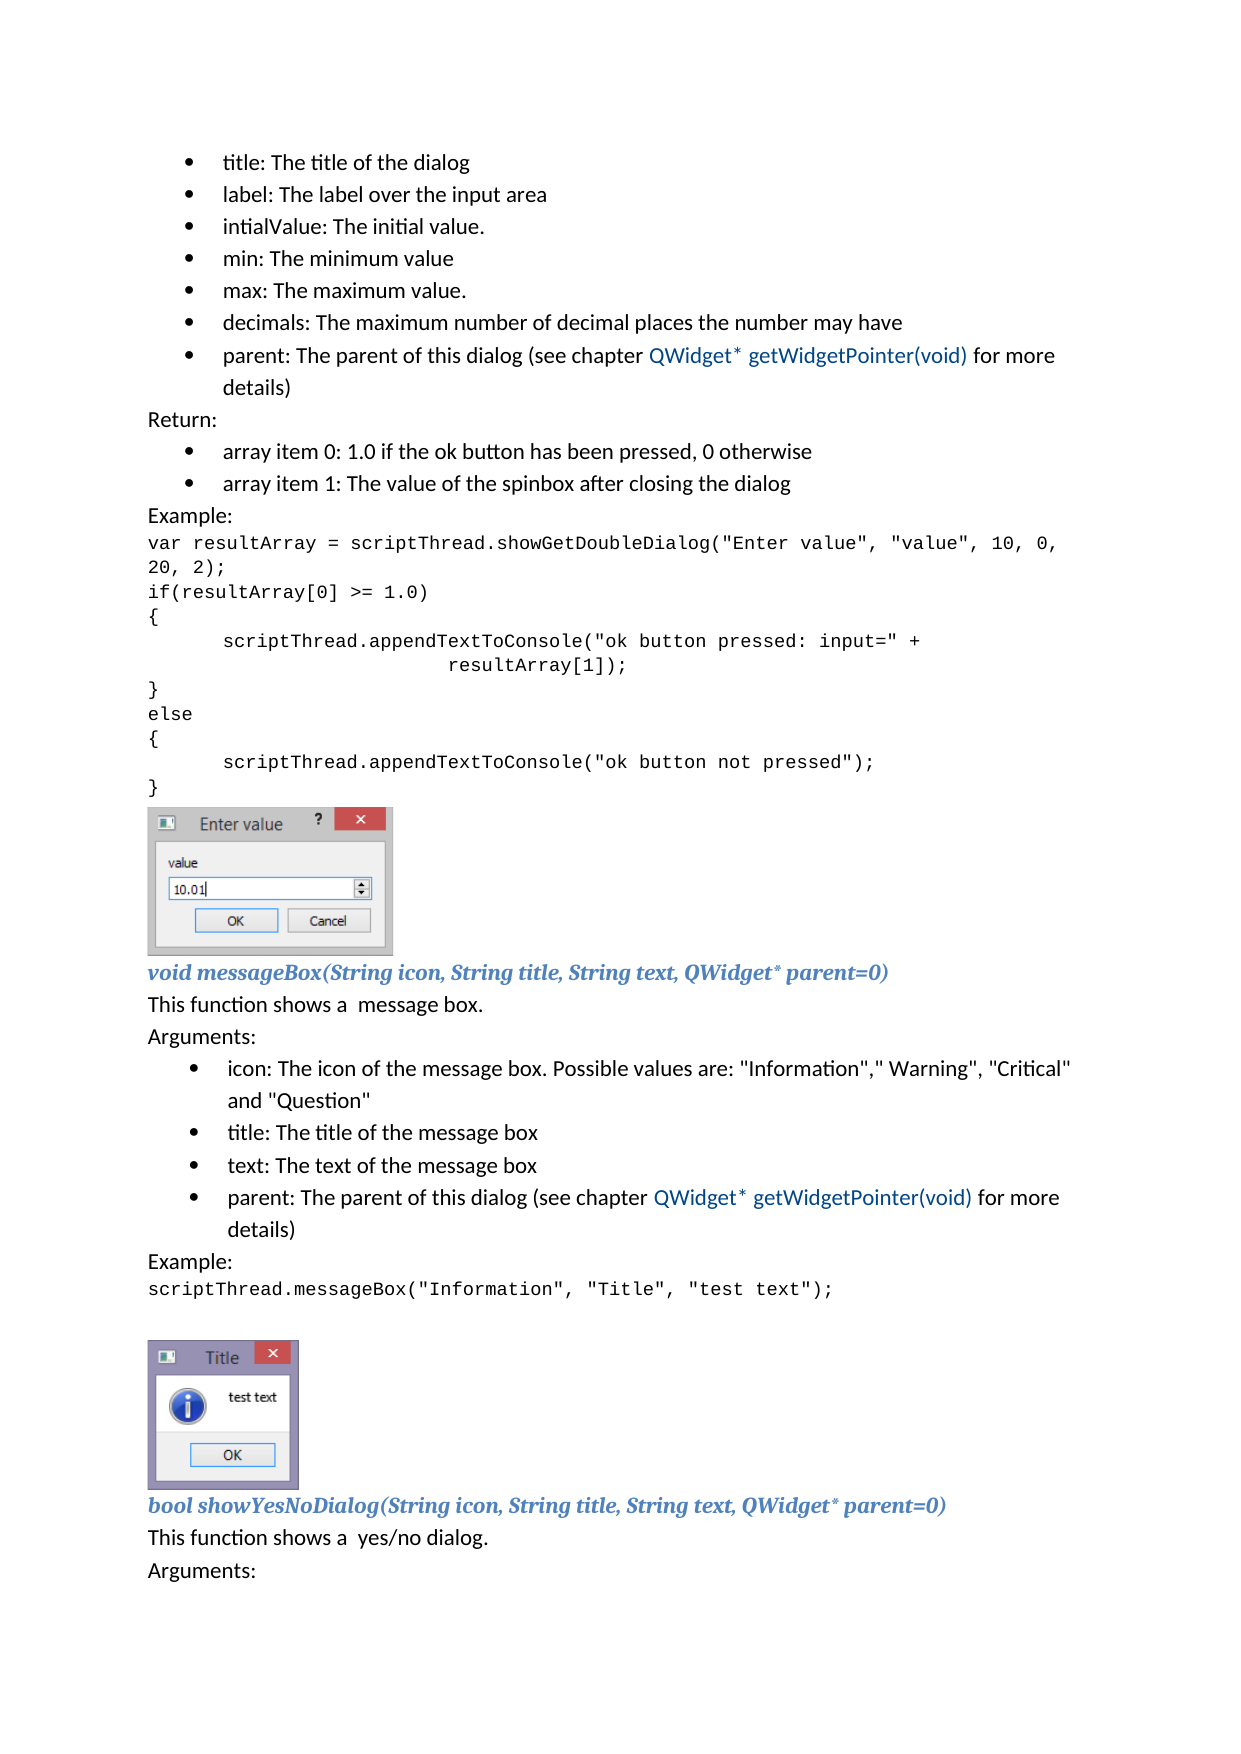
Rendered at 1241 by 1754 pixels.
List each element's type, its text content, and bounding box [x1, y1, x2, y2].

text Return: [148, 405, 1093, 433]
text { [148, 607, 1093, 628]
picture [147, 807, 394, 956]
text Arguments: [148, 1022, 1093, 1050]
list parent: The parent of this dialog (see chapter QWidget* getWidgetPointer(void) for more details) [185, 341, 1093, 401]
list array item 0: 1.0 if the ok button has been pressed, 0 otherwise [185, 437, 1093, 465]
list title: The title of the message box [190, 1118, 1093, 1147]
text } [148, 778, 1093, 799]
list min: The minimum value [185, 244, 1093, 272]
text This function shows a message box. [148, 990, 1093, 1018]
text Example: [148, 1247, 1093, 1275]
text { [148, 729, 1093, 750]
text This function shows a yes/no dialog. [148, 1523, 1093, 1552]
text Example: [148, 502, 1093, 530]
subtitle bool showYesNoDialog(String icon, String title, String text, QWidget* parent=0) [148, 1490, 1093, 1520]
subtitle void messageBox(String icon, String title, String text, QWidget* parent=0) [148, 956, 1093, 986]
text } [148, 680, 1093, 701]
text else [148, 704, 1093, 726]
list intialValue: The initial value. [185, 212, 1093, 240]
list label: The label over the input area [185, 180, 1093, 208]
list text: The text of the message box [190, 1151, 1093, 1179]
list array item 1: The value of the spinbox after closing the dialog [185, 469, 1093, 497]
text scriptThread.appendTextToConsole("ok button not pressed"); [148, 753, 1093, 774]
text var resultArray = scriptThread.showGetDoubleDialog("Enter value", "value", 10, 0, 20, 2); [148, 534, 1093, 579]
text Arguments: [148, 1556, 1093, 1584]
list decimals: The maximum number of decimal places the number may have [185, 308, 1093, 337]
list icon: The icon of the message box. Possible values are: "Information"," Warning", "Critical" and "Question" [190, 1054, 1093, 1114]
list title: The title of the dialog [185, 148, 1093, 176]
list max: The maximum value. [185, 276, 1093, 304]
text scriptThread.appendTextToConsole("ok button pressed: input=" + resultArray[1]); [148, 631, 1093, 677]
text if(resultArray[0] >= 1.0) [148, 583, 1093, 604]
text scriptThread.messageBox("Information", "Title", "test text"); [148, 1279, 1093, 1301]
picture [147, 1340, 299, 1490]
list parent: The parent of this dialog (see chapter QWidget* getWidgetPointer(void) for more details) [190, 1183, 1093, 1243]
